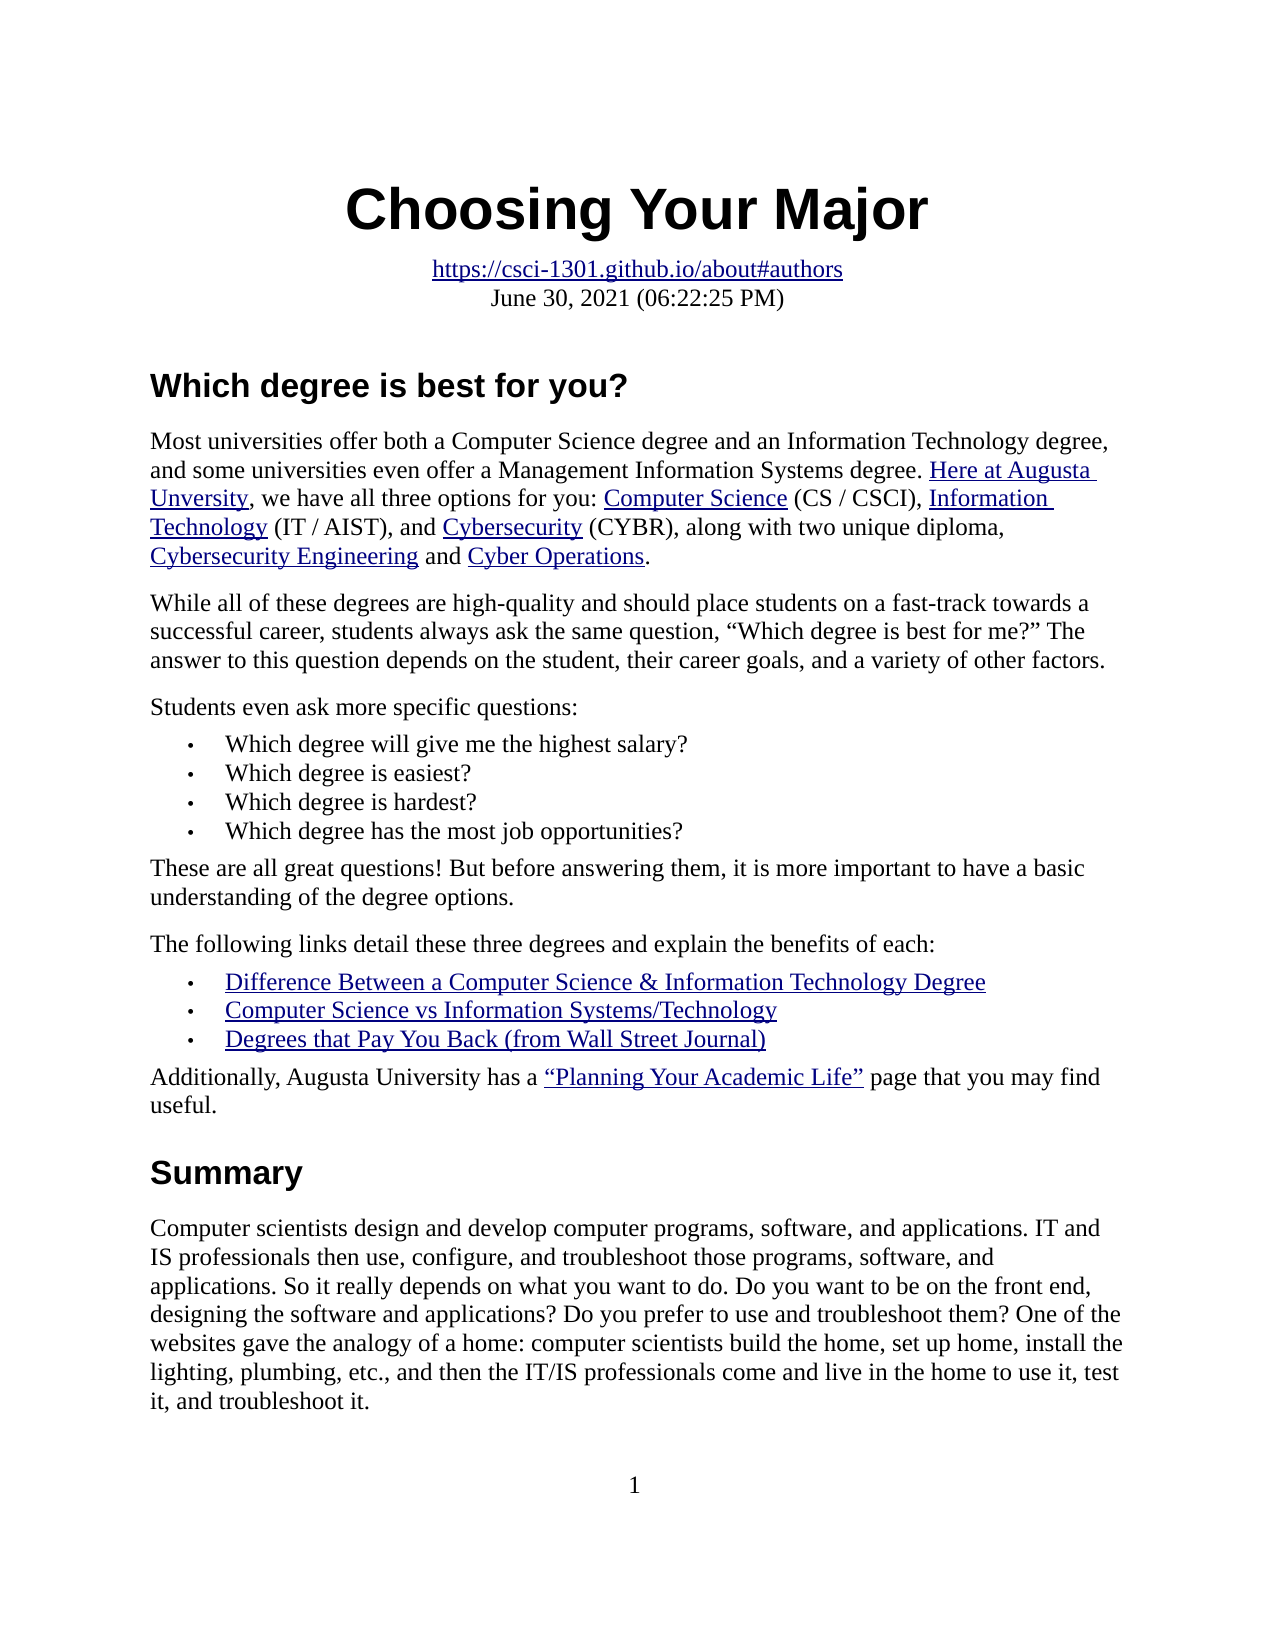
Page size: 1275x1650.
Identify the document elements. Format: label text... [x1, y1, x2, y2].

list Which degree is hardest? [187, 787, 1125, 816]
text June 30, 2021 (06:22:25 PM) [150, 283, 1125, 312]
list Which degree will give me the highest salary? [187, 729, 1125, 758]
title Choosing Your Major [150, 175, 1125, 242]
text Computer scientists design and develop computer programs, software, and applications. IT and IS professionals then use, configure, and troubleshoot those programs, software, and applications. So it really depends on what you want to do. Do you want to be on the front end, designing the software and applications? Do you prefer to use and troubleshoot them? One of the websites gave the analogy of a home: computer scientists build the home, set up home, install the lighting, plumbing, etc., and then the IT/IS professionals come and live in the home to use it, test it, and troubleshoot it. [150, 1213, 1125, 1414]
list Degrees that Pay You Back (from Wall Street Journal) [187, 1024, 1125, 1053]
list Computer Science vs Information Systems/Technology [187, 995, 1125, 1024]
text Additionally, Augusta University has a “Planning Your Academic Life” page that you may find useful. [150, 1062, 1125, 1119]
text Students even ask more specific questions: [150, 692, 1125, 721]
list Difference Between a Computer Science & Information Technology Degree [187, 967, 1125, 995]
text https://csci-1301.github.io/about#authors [150, 254, 1125, 283]
text Most universities offer both a Computer Science degree and an Information Technology degree, and some universities even offer a Management Information Systems degree. Here at Augusta Unversity, we have all three options for you: Computer Science (CS / CSCI), Information Technology (IT / AIST), and Cybersecurity (CYBR), along with two unique diploma, Cybersecurity Engineering and Cyber Operations. [150, 426, 1125, 570]
list Which degree is easiest? [187, 758, 1125, 787]
text These are all great questions! But before answering them, it is more important to have a basic understanding of the degree options. [150, 853, 1125, 911]
subtitle Summary [150, 1153, 1125, 1192]
list Which degree has the most job opportunities? [187, 816, 1125, 844]
text The following links detail these three degrees and explain the benefits of each: [150, 929, 1125, 958]
subtitle Which degree is best for you? [150, 366, 1125, 404]
text While all of these degrees are high-quality and should place students on a fast-track towards a successful career, students always ask the same question, “Which degree is best for me?” The answer to this question depends on the student, their career goals, and a variety of other factors. [150, 588, 1125, 674]
